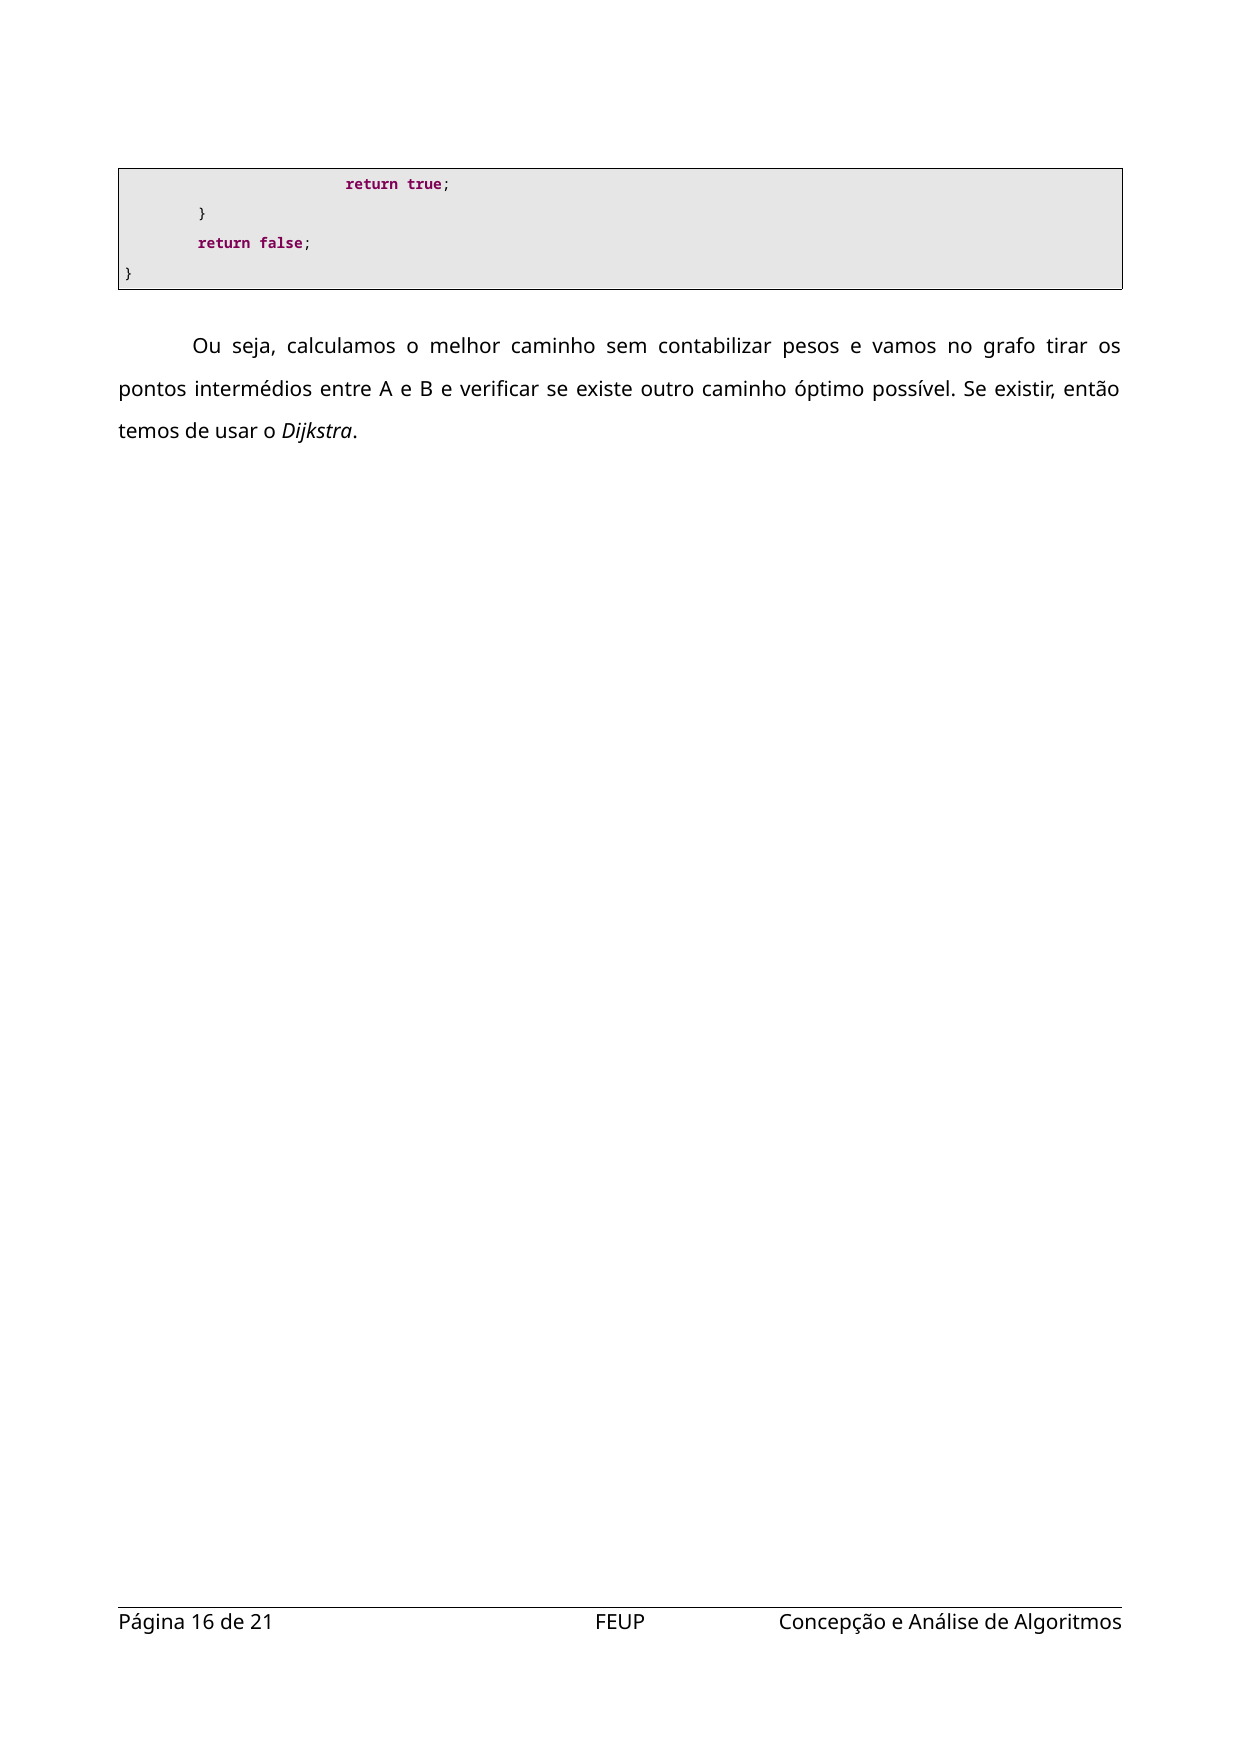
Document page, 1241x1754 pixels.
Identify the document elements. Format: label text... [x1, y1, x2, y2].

table_header return true; } return false; } [119, 169, 1122, 288]
text Ou seja, calculamos o melhor caminho sem contabilizar pesos e vamos no grafo tirar os pontos intermédios entre A e B e verificar se existe outro caminho óptimo possível. Se existir, então temos de usar o Dijkstra. [118, 331, 1122, 445]
